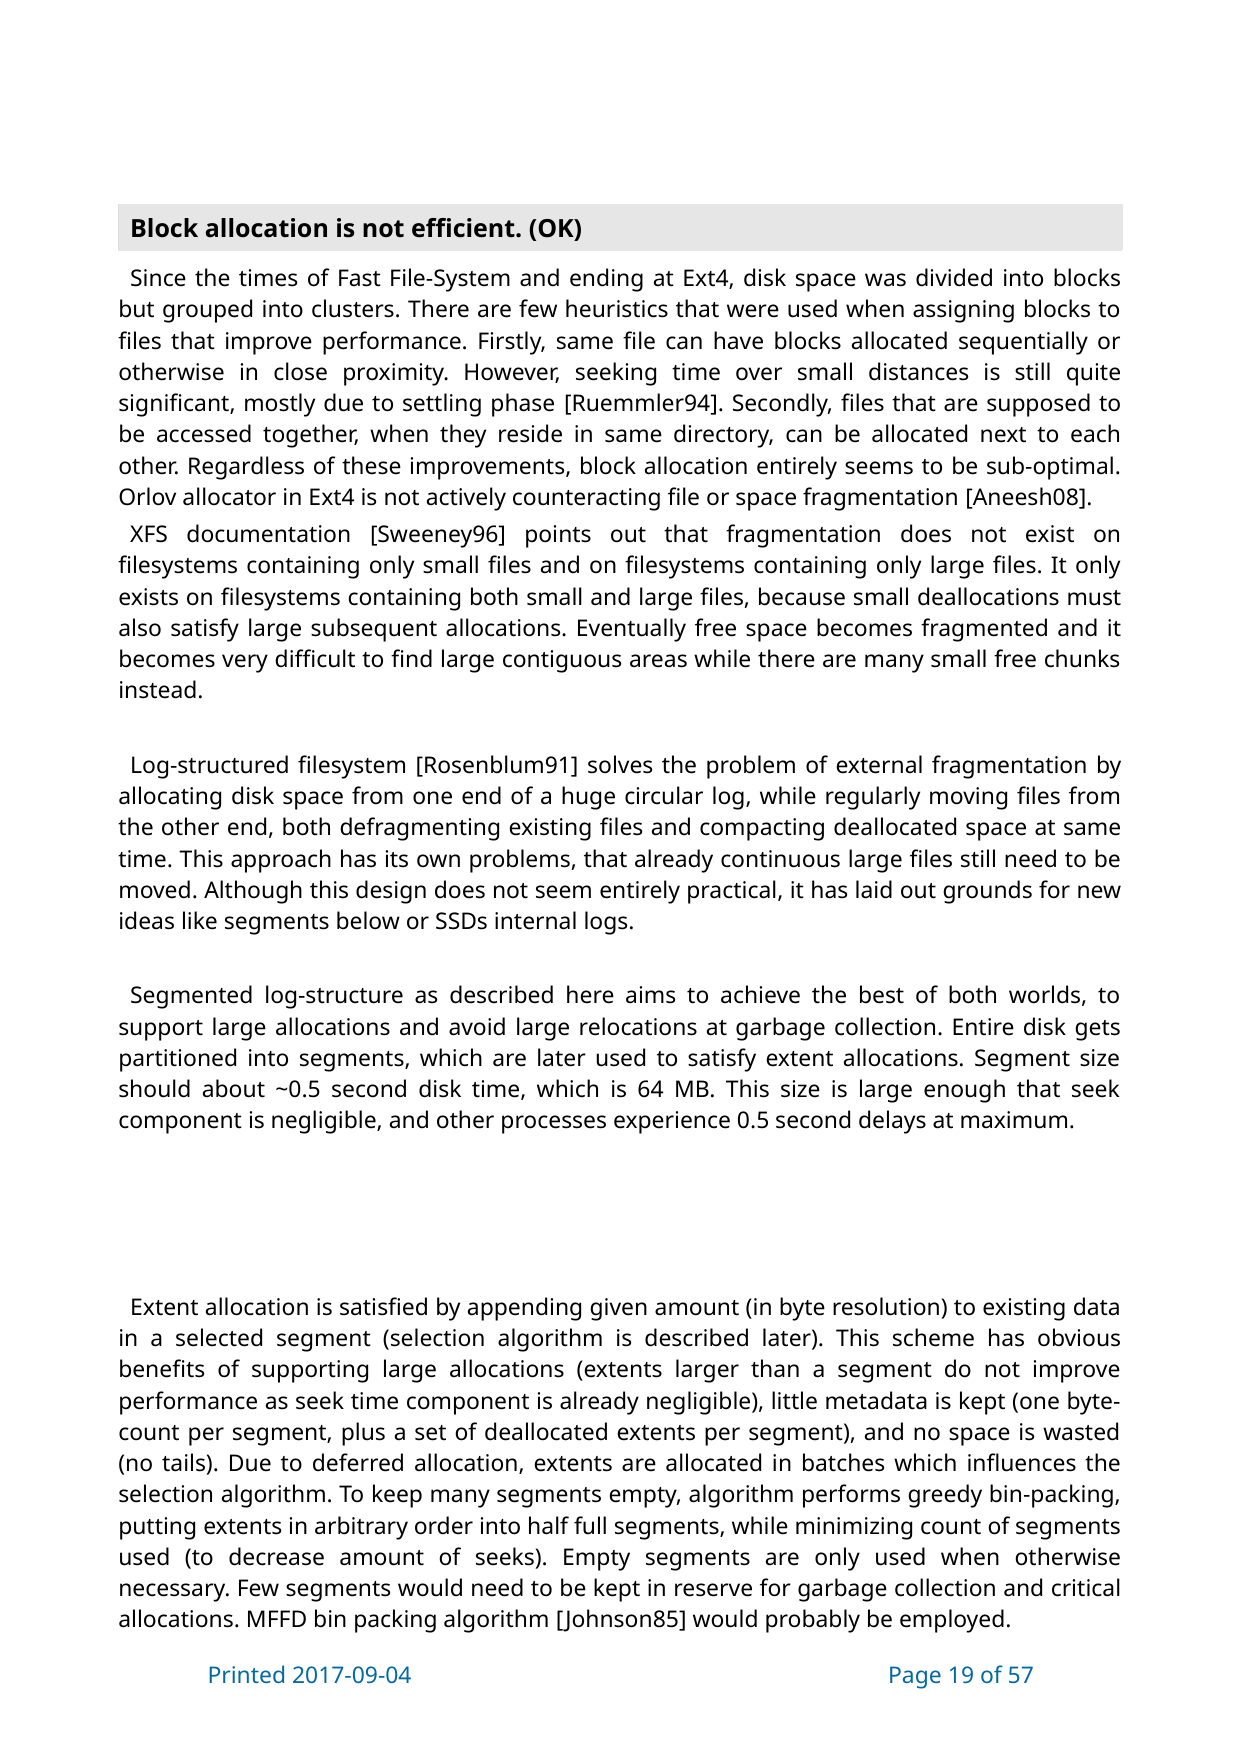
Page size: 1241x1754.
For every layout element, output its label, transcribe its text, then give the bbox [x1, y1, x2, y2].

subtitle Block allocation is not efficient. (OK) [119, 205, 1122, 250]
text XFS documentation [Sweeney96] points out that fragmentation does not exist on filesystems containing only small files and on filesystems containing only large files. It only exists on filesystems containing both small and large files, because small deallocations must also satisfy large subsequent allocations. Eventually free space becomes fragmented and it becomes very difficult to find large contiguous areas while there are many small free chunks instead. [118, 518, 1122, 706]
text Extent allocation is satisfied by appending given amount (in byte resolution) to existing data in a selected segment (selection algorithm is described later). This scheme has obvious benefits of supporting large allocations (extents larger than a segment do not improve performance as seek time component is already negligible), little metadata is kept (one byte-count per segment, plus a set of deallocated extents per segment), and no space is wasted (no tails). Due to deferred allocation, extents are allocated in batches which influences the selection algorithm. To keep many segments empty, algorithm performs greedy bin-packing, putting extents in arbitrary order into half full segments, while minimizing count of segments used (to decrease amount of seeks). Empty segments are only used when otherwise necessary. Few segments would need to be kept in reserve for garbage collection and critical allocations. MFFD bin packing algorithm [Johnson85] would probably be employed. [118, 1291, 1122, 1634]
text Log-structured filesystem [Rosenblum91] solves the problem of external fragmentation by allocating disk space from one end of a huge circular log, while regularly moving files from the other end, both defragmenting existing files and compacting deallocated space at same time. This approach has its own problems, that already continuous large files still need to be moved. Although this design does not seem entirely practical, it has laid out grounds for new ideas like segments below or SSDs internal logs. [118, 749, 1122, 936]
text Segmented log-structure as described here aims to achieve the best of both worlds, to support large allocations and avoid large relocations at garbage collection. Entire disk gets partitioned into segments, which are later used to satisfy extent allocations. Segment size should about ~0.5 second disk time, which is 64 MB. This size is large enough that seek component is negligible, and other processes experience 0.5 second delays at maximum. [118, 979, 1122, 1136]
text Since the times of Fast File-System and ending at Ext4, disk space was divided into blocks but grouped into clusters. There are few heuristics that were used when assigning blocks to files that improve performance. Firstly, same file can have blocks allocated sequentially or otherwise in close proximity. However, seeking time over small distances is still quite significant, mostly due to settling phase [Ruemmler94]. Secondly, files that are supposed to be accessed together, when they reside in same directory, can be allocated next to each other. Regardless of these improvements, block allocation entirely seems to be sub-optimal. Orlov allocator in Ext4 is not actively counteracting file or space fragmentation [Aneesh08]. [118, 262, 1122, 512]
